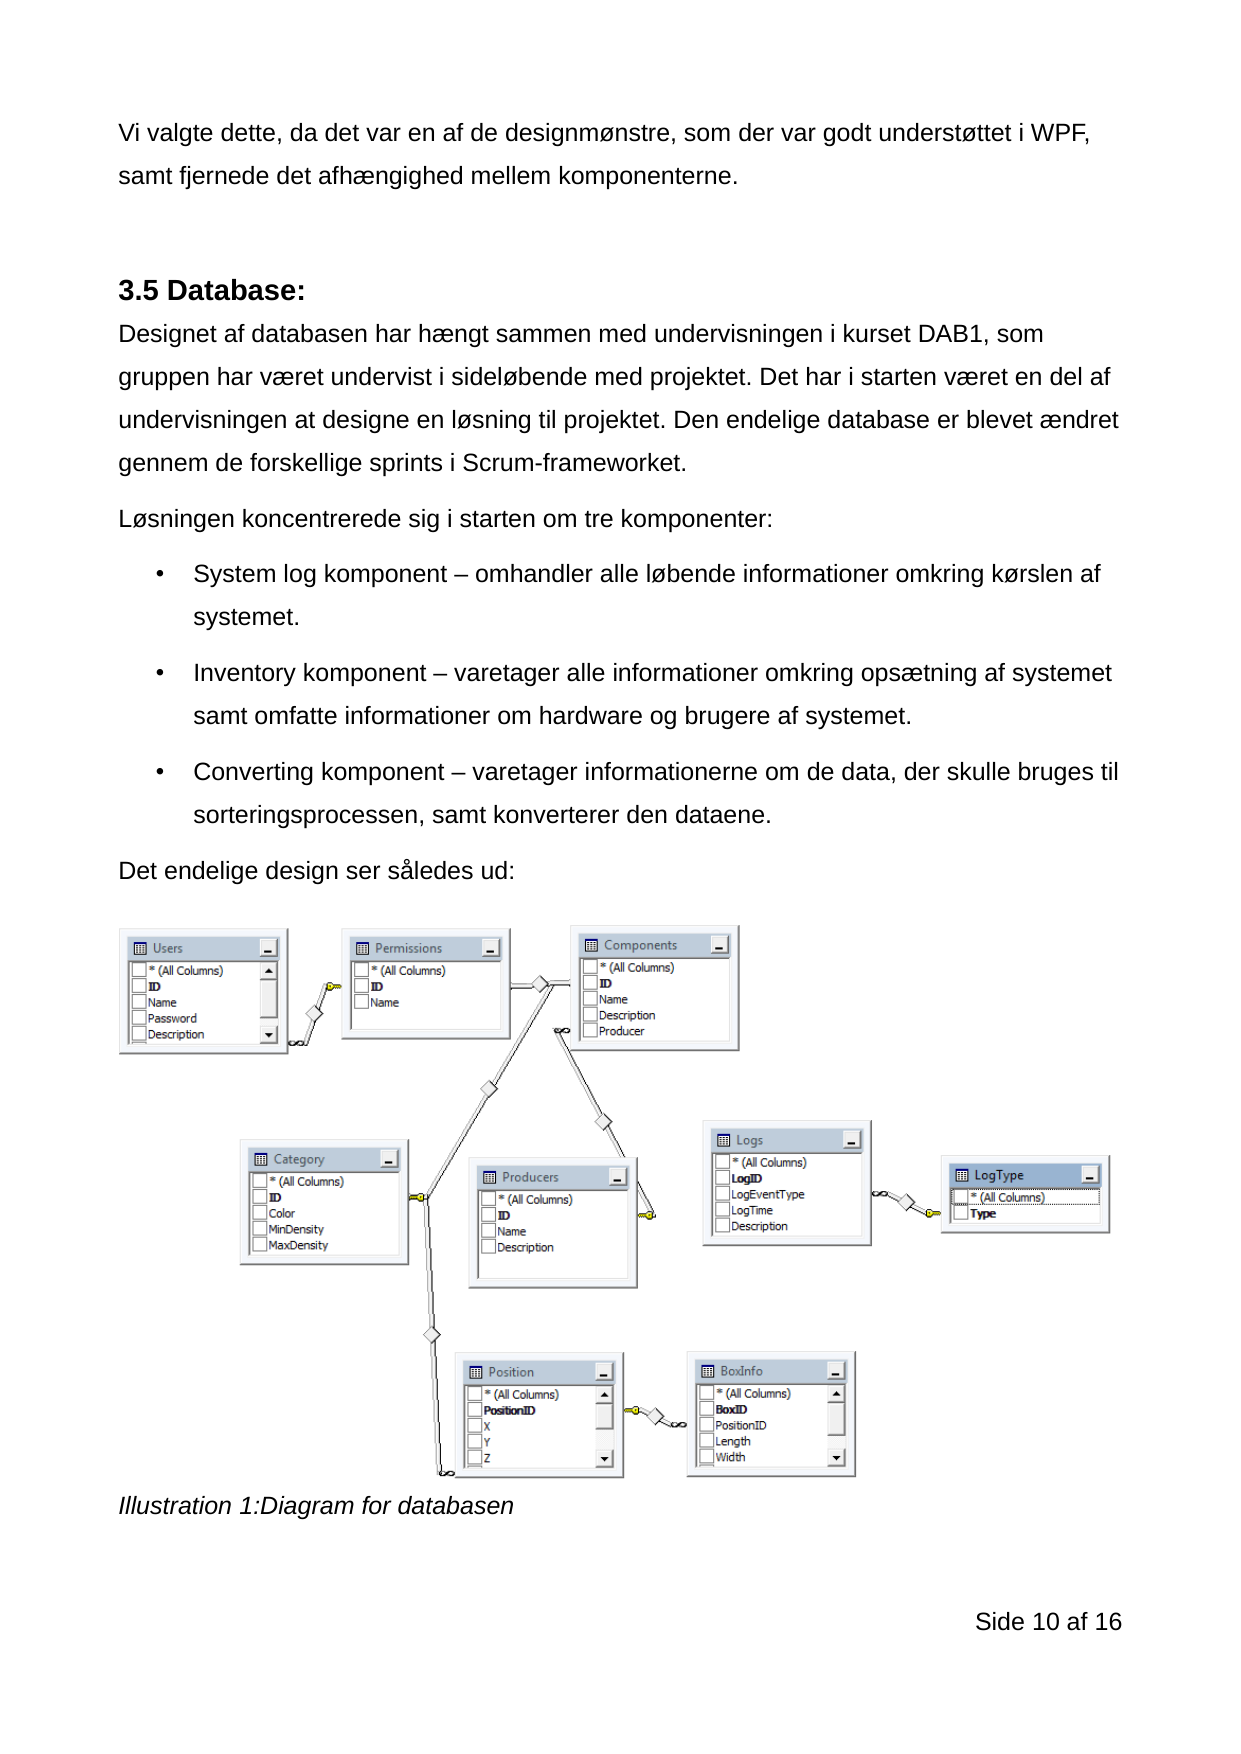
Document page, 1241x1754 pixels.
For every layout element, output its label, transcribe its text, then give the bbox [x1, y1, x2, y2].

list System log komponent – omhandler alle løbende informationer omkring kørslen af systemet. [156, 559, 1122, 631]
list Converting komponent – varetager informationerne om de data, der skulle bruges til sorteringsprocessen, samt konverterer den dataene. [156, 757, 1122, 829]
text Løsningen koncentrerede sig i starten om tre komponenter: [118, 503, 1122, 532]
text Designet af databasen har hængt sammen med undervisningen i kurset DAB1, som gruppen har været undervist i sideløbende med projektet. Det har i starten været en del af undervisningen at designe en løsning til projektet. Den endelige database er blevet ændret gennem de forskellige sprints i Scrum-frameworket. [118, 318, 1122, 477]
text Illustration 1:Diagram for databasen [118, 1491, 1122, 1520]
text Vi valgte dette, da det var en af de designmønstre, som der var godt understøttet i WPF, samt fjernede det afhængighed mellem komponenterne. [118, 118, 1122, 190]
text Det endelige design ser således ud: [118, 856, 1122, 884]
list Inventory komponent – varetager alle informationer omkring opsætning af systemet samt omfatte informationer om hardware og brugere af systemet. [156, 658, 1122, 730]
picture [118, 923, 1123, 1491]
subtitle 3.5 Database: [118, 272, 1122, 306]
